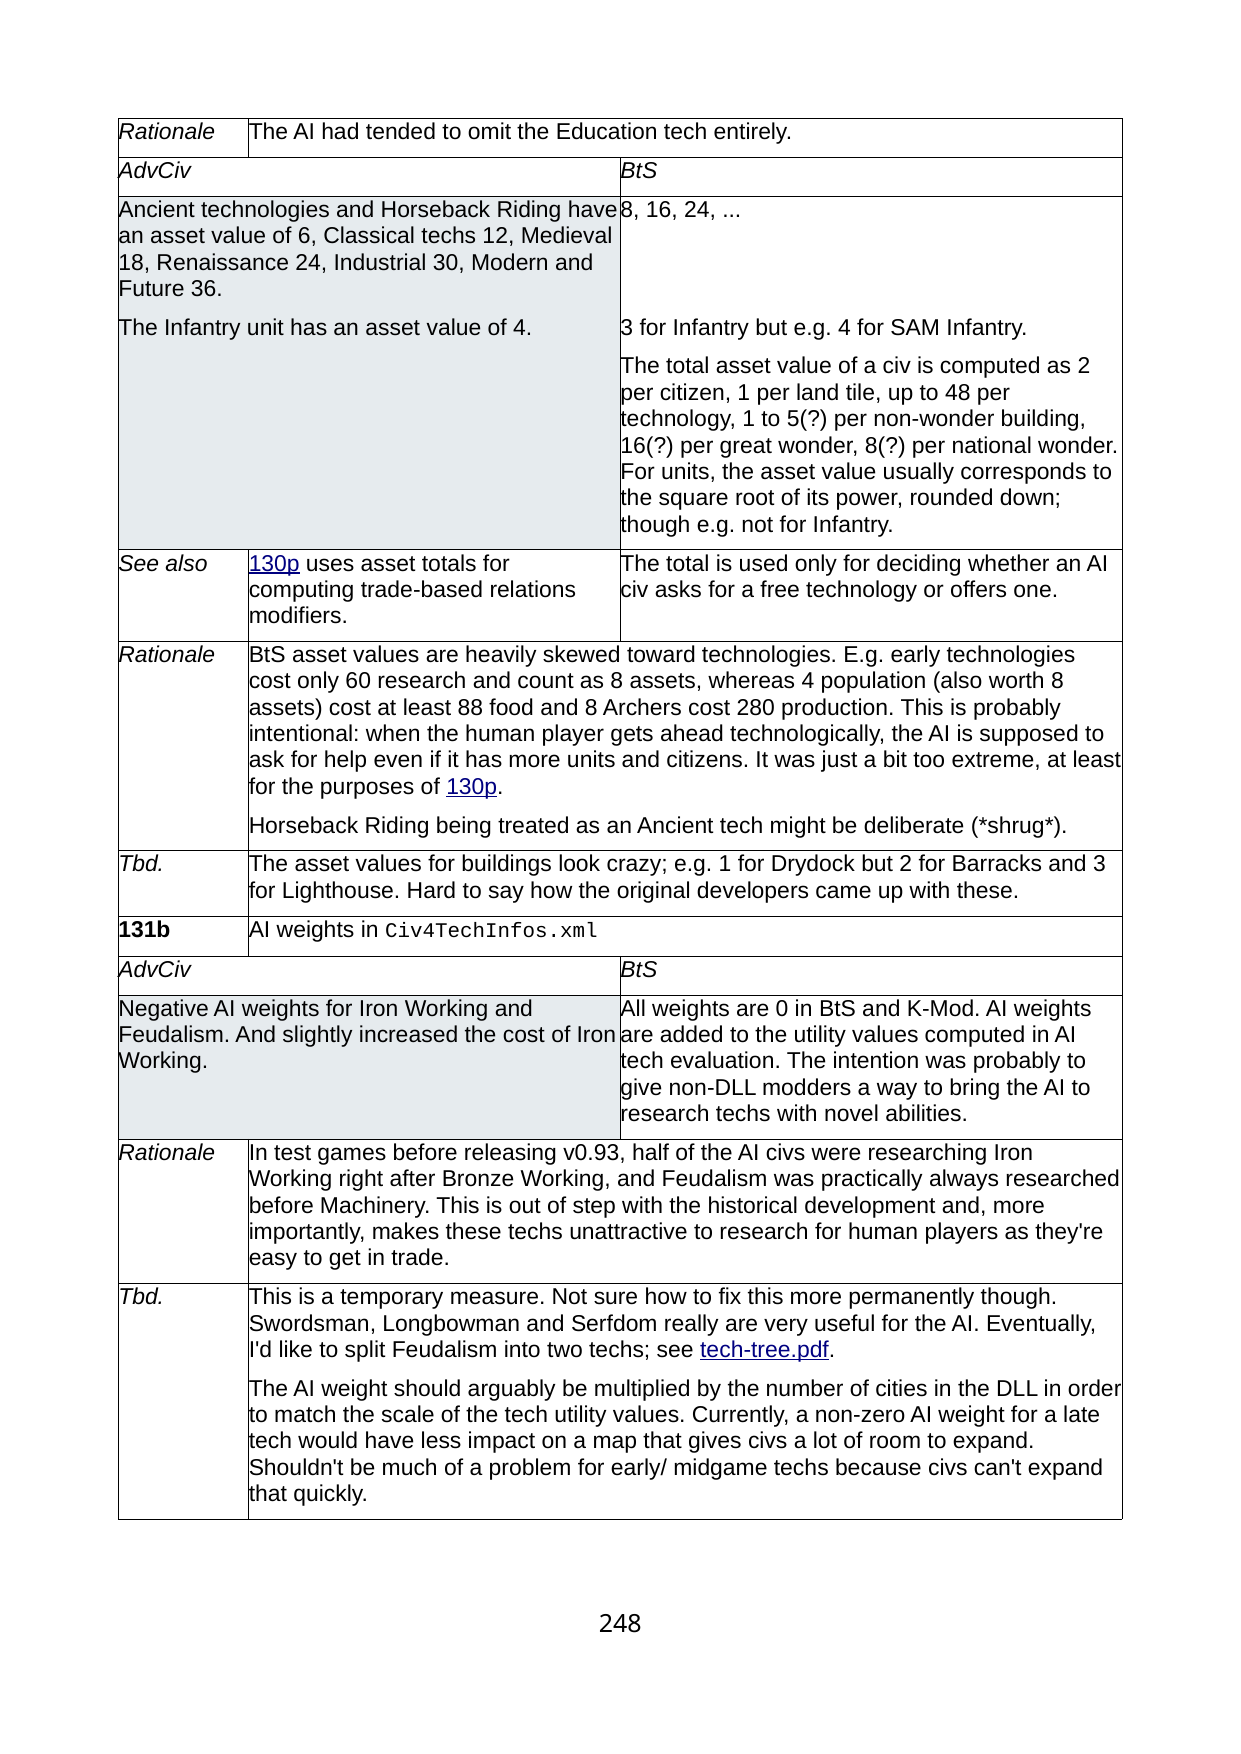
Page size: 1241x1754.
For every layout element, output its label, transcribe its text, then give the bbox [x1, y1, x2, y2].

table_cell See also [119, 550, 248, 641]
table_cell Rationale [119, 1140, 248, 1283]
table_cell Rationale [119, 642, 248, 850]
table_cell The AI had tended to omit the Education tech entirely. [249, 119, 1122, 157]
table_cell In test games before releasing v0.93, half of the AI civs were researching Iron Working right after Bronze Working, and Feudalism was practically always researched before Machinery. This is out of step with the historical development and, more importantly, makes these techs unattractive to research for human players as they're easy to get in trade. [249, 1140, 1122, 1283]
table_cell 8, 16, 24, ... 3 for Infantry but e.g. 4 for SAM Infantry. The total asset value of a civ is computed as 2 per citizen, 1 per land tile, up to 48 per technology, 1 to 5(?) per non-wonder building, 16(?) per great wonder, 8(?) per national wonder. For units, the asset value usually corresponds to the square root of its power, rounded down; though e.g. not for Infantry. [621, 197, 1122, 549]
table_cell Tbd. [119, 851, 248, 916]
table_cell Rationale [119, 119, 248, 157]
table_cell BtS [621, 158, 1122, 196]
table_cell The asset values for buildings look crazy; e.g. 1 for Drydock but 2 for Barracks and 3 for Lighthouse. Hard to say how the original developers came up with these. [249, 851, 1122, 916]
table_cell AdvCiv [119, 158, 620, 196]
table_cell AI weights in Civ4TechInfos.xml [249, 917, 1122, 956]
table_cell BtS [621, 957, 1122, 994]
table_cell AdvCiv [119, 957, 620, 994]
table_cell 130p uses asset totals for computing trade-based relations modifiers. [249, 550, 620, 641]
table_cell Negative AI weights for Iron Working and Feudalism. And slightly increased the cost of Iron Working. [119, 996, 620, 1139]
table_cell This is a temporary measure. Not sure how to fix this more permanently though. Swordsman, Longbowman and Serfdom really are very useful for the AI. Eventually, I'd like to split Feudalism into two techs; see tech-tree.pdf. The AI weight should arguably be multiplied by the number of cities in the DLL in order to match the scale of the tech utility values. Currently, a non-zero AI weight for a late tech would have less impact on a map that gives civs a lot of room to expand. Shouldn't be much of a problem for early/ midgame techs because civs can't expand that quickly. [249, 1284, 1122, 1519]
table_cell The total is used only for deciding whether an AI civ asks for a free technology or offers one. [621, 550, 1122, 641]
table_cell All weights are 0 in BtS and K-Mod. AI weights are added to the utility values computed in AI tech evaluation. The intention was probably to give non-DLL modders a way to bring the AI to research techs with novel abilities. [621, 996, 1122, 1139]
table_cell 131b [119, 917, 248, 956]
table_cell Ancient technologies and Horseback Riding have an asset value of 6, Classical techs 12, Medieval 18, Renaissance 24, Industrial 30, Modern and Future 36. The Infantry unit has an asset value of 4. [119, 197, 620, 549]
table_cell Tbd. [119, 1284, 248, 1519]
table_cell BtS asset values are heavily skewed toward technologies. E.g. early technologies cost only 60 research and count as 8 assets, whereas 4 population (also worth 8 assets) cost at least 88 food and 8 Archers cost 280 production. This is probably intentional: when the human player gets ahead technologically, the AI is supposed to ask for help even if it has more units and citizens. It was just a bit too extreme, at least for the purposes of 130p. Horseback Riding being treated as an Ancient tech might be deliberate (*shrug*). [249, 642, 1122, 850]
